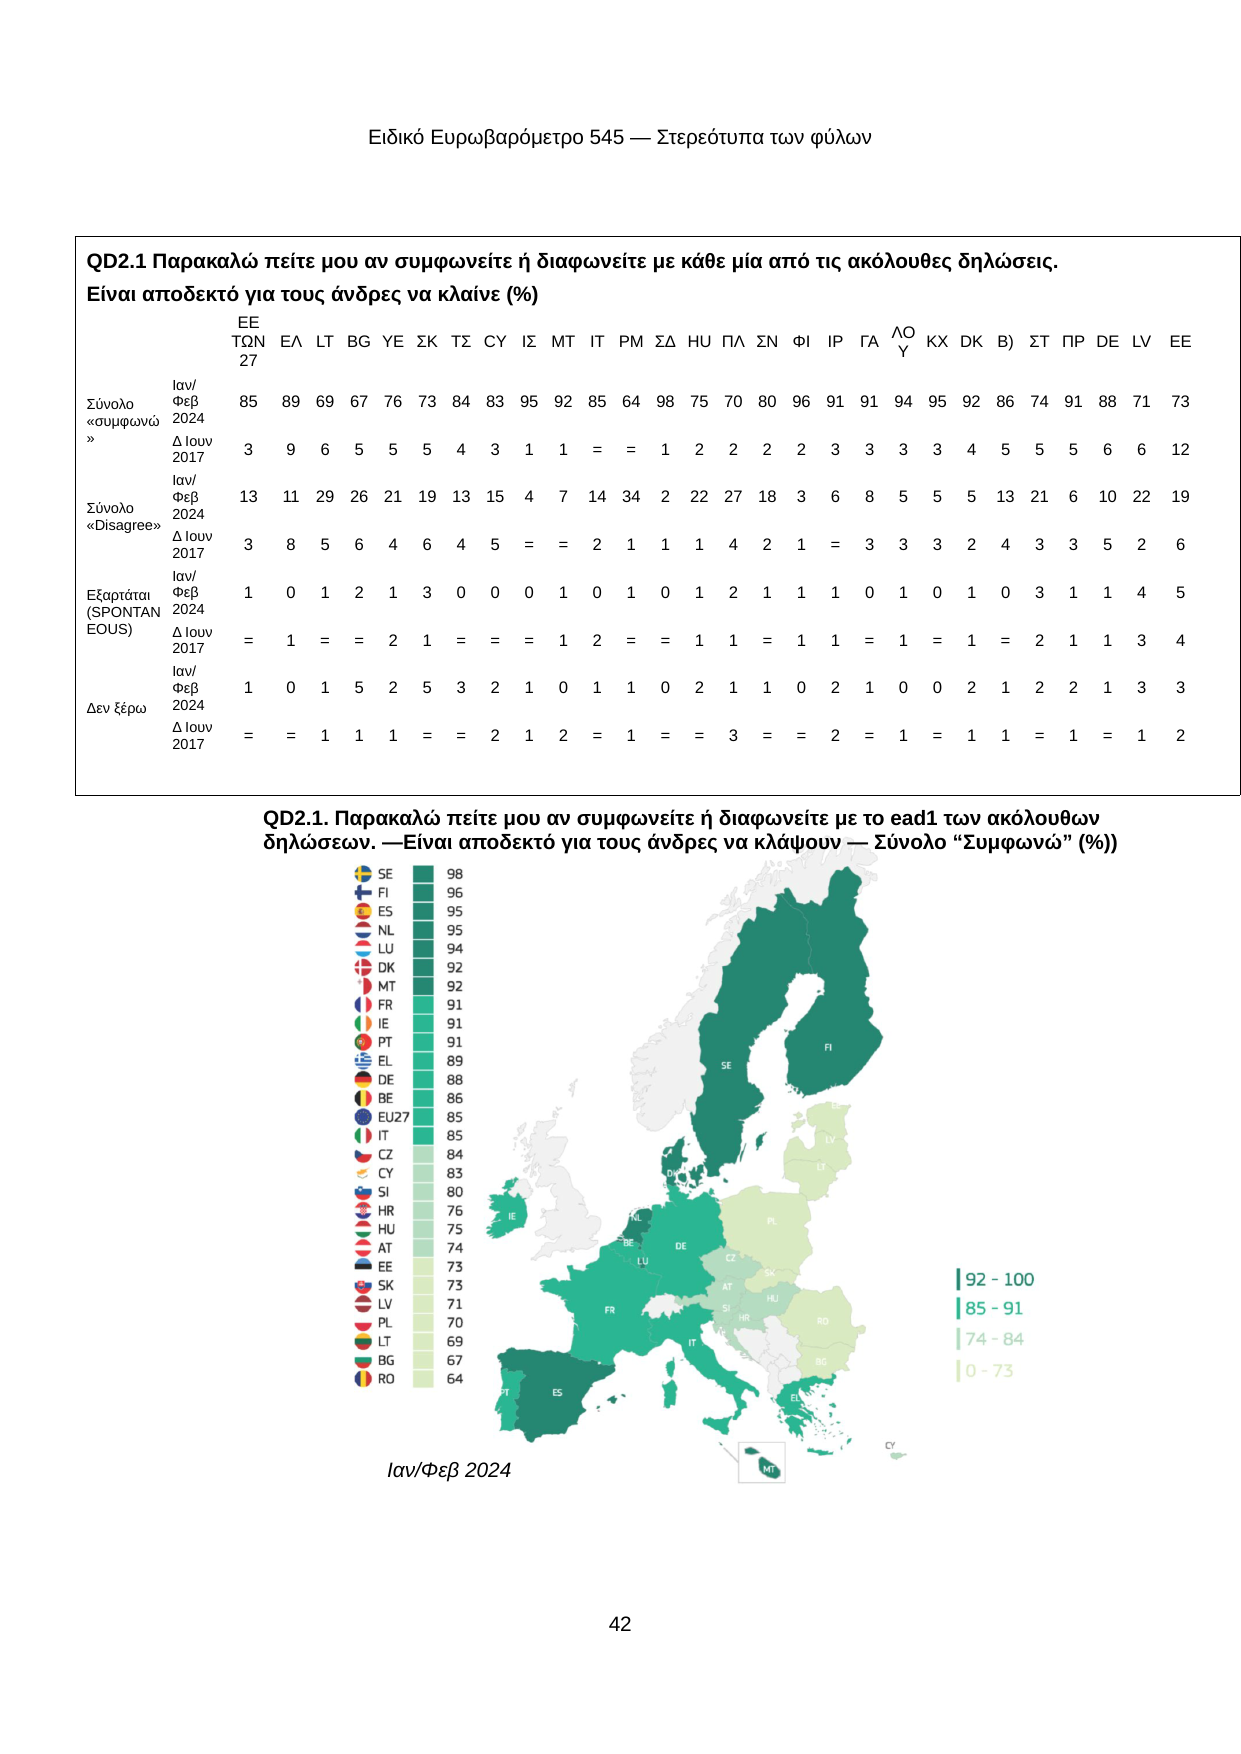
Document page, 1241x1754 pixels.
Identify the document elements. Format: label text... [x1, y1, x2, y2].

table_cell = [988, 621, 1022, 660]
table_cell 1 [682, 621, 716, 660]
table_cell ΤΣ [444, 310, 478, 373]
table_cell ΥΕ [376, 310, 410, 373]
table_cell 10 [1090, 469, 1124, 525]
table_cell 29 [308, 469, 342, 525]
table_cell ΕΕ [1159, 310, 1202, 373]
table_cell 7 [546, 469, 580, 525]
table_cell 6 [308, 430, 342, 469]
table_cell 6 [410, 525, 444, 564]
table_cell 26 [342, 469, 376, 525]
table_cell 0 [784, 660, 818, 716]
table_cell 1 [376, 564, 410, 621]
table_cell 3 [852, 430, 886, 469]
table_cell 2 [784, 430, 818, 469]
table_cell 3 [444, 660, 478, 716]
table_cell 5 [1022, 430, 1056, 469]
table_cell 8 [274, 525, 308, 564]
table_cell 1 [648, 430, 682, 469]
table_cell 1 [750, 660, 784, 716]
table_cell 3 [920, 525, 954, 564]
table_cell Ιαν/Φεβ 2024 [169, 564, 223, 621]
table_cell 84 [444, 373, 478, 429]
table_cell Είναι αποδεκτό για τους άνδρες να κλαίνε (%) [84, 278, 1202, 310]
table_cell 5 [342, 660, 376, 716]
table_cell 2 [750, 525, 784, 564]
table_cell 1 [1090, 660, 1124, 716]
table_cell 3 [1022, 525, 1056, 564]
table_cell = [920, 621, 954, 660]
table_cell 89 [274, 373, 308, 429]
table_cell 2 [580, 621, 614, 660]
picture [326, 806, 1052, 1495]
table_cell 19 [410, 469, 444, 525]
table_cell 1 [818, 564, 852, 621]
table_cell 0 [920, 564, 954, 621]
table_cell Σύνολο «συμφωνώ» [84, 373, 169, 469]
table_cell 92 [546, 373, 580, 429]
table_cell 1 [512, 716, 546, 755]
table_cell ΣΤ [1022, 310, 1056, 373]
table_cell 21 [1022, 469, 1056, 525]
table_cell 2 [716, 430, 750, 469]
table_cell 64 [614, 373, 648, 429]
table_cell 1 [546, 621, 580, 660]
table_cell Ιαν/Φεβ 2024 [169, 373, 223, 429]
table_cell 86 [988, 373, 1022, 429]
table_cell ΚΧ [920, 310, 954, 373]
table_cell = [818, 525, 852, 564]
table_cell 1 [716, 660, 750, 716]
table_cell ΣΚ [410, 310, 444, 373]
table_cell 1 [512, 660, 546, 716]
table_cell 4 [444, 525, 478, 564]
table_cell 1 [376, 716, 410, 755]
table_cell 3 [1022, 564, 1056, 621]
table_cell 2 [818, 660, 852, 716]
table_cell 3 [886, 525, 920, 564]
table_cell 0 [886, 660, 920, 716]
table_cell [84, 310, 169, 373]
table_cell 70 [716, 373, 750, 429]
table_cell 2 [580, 525, 614, 564]
table_cell 21 [376, 469, 410, 525]
table_cell Ιαν/Φεβ 2024 [169, 660, 223, 716]
table_cell = [580, 430, 614, 469]
table_cell 0 [648, 564, 682, 621]
table_cell 1 [886, 564, 920, 621]
table_cell = [614, 430, 648, 469]
table_cell 1 [648, 525, 682, 564]
table_cell 5 [886, 469, 920, 525]
table_cell 1 [1056, 564, 1090, 621]
table_cell 91 [852, 373, 886, 429]
table_cell = [1090, 716, 1124, 755]
table_cell 5 [308, 525, 342, 564]
table_cell = [342, 621, 376, 660]
table_header QD2.1 Παρακαλώ πείτε μου αν συμφωνείτε ή διαφωνείτε με κάθε μία από τις ακόλουθες δηλώσεις. [84, 245, 1202, 278]
table_cell 85 [580, 373, 614, 429]
table_cell 5 [376, 430, 410, 469]
table_cell 5 [954, 469, 988, 525]
table_cell 1 [546, 430, 580, 469]
table_cell 67 [342, 373, 376, 429]
table_cell Δ Ιουν 2017 [169, 621, 223, 660]
table_cell = [852, 716, 886, 755]
table_cell 85 [223, 373, 274, 429]
table_cell 0 [444, 564, 478, 621]
table_cell 34 [614, 469, 648, 525]
table_cell 3 [852, 525, 886, 564]
table_cell = [750, 716, 784, 755]
table_cell 3 [1159, 660, 1202, 716]
table_cell ΙΡ [818, 310, 852, 373]
table_cell ΓΑ [852, 310, 886, 373]
table_cell 74 [1022, 373, 1056, 429]
table_cell 5 [410, 430, 444, 469]
table_cell 1 [716, 621, 750, 660]
table_cell = [920, 716, 954, 755]
table_cell 5 [920, 469, 954, 525]
table_cell 2 [750, 430, 784, 469]
table_cell 2 [1159, 716, 1202, 755]
table_cell 1 [852, 660, 886, 716]
table_cell 1 [988, 660, 1022, 716]
table_cell = [614, 621, 648, 660]
table_cell 3 [1125, 660, 1158, 716]
table_cell = [648, 621, 682, 660]
table_cell ΛΟΥ [886, 310, 920, 373]
table_cell = [444, 621, 478, 660]
table_cell 1 [512, 430, 546, 469]
table_cell 3 [1056, 525, 1090, 564]
table_cell 1 [1125, 716, 1158, 755]
table_cell LT [308, 310, 342, 373]
table_cell 80 [750, 373, 784, 429]
table_cell 12 [1159, 430, 1202, 469]
table_cell 6 [1056, 469, 1090, 525]
table_cell 1 [308, 660, 342, 716]
table_cell 1 [784, 621, 818, 660]
table_cell 14 [580, 469, 614, 525]
table_cell 2 [682, 660, 716, 716]
table_cell = [682, 716, 716, 755]
table_cell 5 [988, 430, 1022, 469]
table_cell 5 [1090, 525, 1124, 564]
table_cell 4 [1159, 621, 1202, 660]
table_cell 3 [1125, 621, 1158, 660]
table_cell 3 [920, 430, 954, 469]
table_cell 2 [1125, 525, 1158, 564]
table_cell 0 [512, 564, 546, 621]
table_cell 1 [614, 525, 648, 564]
table_cell 1 [818, 621, 852, 660]
table_cell 2 [716, 564, 750, 621]
table_cell 2 [818, 716, 852, 755]
table_cell IT [580, 310, 614, 373]
table_cell ΕΛ [274, 310, 308, 373]
table_cell 0 [274, 564, 308, 621]
table_cell 13 [223, 469, 274, 525]
table_cell 96 [784, 373, 818, 429]
table_cell 98 [648, 373, 682, 429]
table_cell 4 [988, 525, 1022, 564]
table_cell 1 [614, 716, 648, 755]
table_cell 18 [750, 469, 784, 525]
table_cell 1 [886, 621, 920, 660]
table_cell 13 [988, 469, 1022, 525]
table_cell ΕΕ ΤΩΝ 27 [223, 310, 274, 373]
table_cell DK [954, 310, 988, 373]
table_cell CY [478, 310, 512, 373]
table_cell 6 [342, 525, 376, 564]
table_cell LV [1125, 310, 1158, 373]
table_cell 3 [784, 469, 818, 525]
table_cell Δ Ιουν 2017 [169, 430, 223, 469]
table_cell 0 [580, 564, 614, 621]
table_cell 4 [954, 430, 988, 469]
table_cell 6 [1090, 430, 1124, 469]
table_cell Δεν ξέρω [84, 660, 169, 755]
table_cell = [580, 716, 614, 755]
table_cell 4 [716, 525, 750, 564]
table_cell = [444, 716, 478, 755]
table_cell 22 [1125, 469, 1158, 525]
table_cell 2 [954, 660, 988, 716]
table_cell 95 [512, 373, 546, 429]
table_cell 3 [223, 525, 274, 564]
table_cell 2 [682, 430, 716, 469]
table_cell 27 [716, 469, 750, 525]
table_cell BG [342, 310, 376, 373]
table_cell 1 [614, 660, 648, 716]
table_cell = [648, 716, 682, 755]
table_cell 0 [648, 660, 682, 716]
table_cell 0 [988, 564, 1022, 621]
table_cell 19 [1159, 469, 1202, 525]
table_cell 69 [308, 373, 342, 429]
table_cell = [512, 621, 546, 660]
table_cell 1 [1056, 716, 1090, 755]
table_cell 13 [444, 469, 478, 525]
table_cell 1 [342, 716, 376, 755]
table_cell 1 [223, 660, 274, 716]
table_cell 1 [954, 564, 988, 621]
table_cell ΣΝ [750, 310, 784, 373]
table_cell = [852, 621, 886, 660]
table_cell 1 [1056, 621, 1090, 660]
table_cell 88 [1090, 373, 1124, 429]
table_cell = [784, 716, 818, 755]
table_cell = [546, 525, 580, 564]
table_cell 75 [682, 373, 716, 429]
table_cell 95 [920, 373, 954, 429]
table_cell 1 [750, 564, 784, 621]
table_cell 1 [580, 660, 614, 716]
table_cell 0 [546, 660, 580, 716]
table_cell = [308, 621, 342, 660]
table_cell Β) [988, 310, 1022, 373]
table_cell ΠΛ [716, 310, 750, 373]
table_cell 1 [308, 564, 342, 621]
table_cell 5 [342, 430, 376, 469]
table_cell 92 [954, 373, 988, 429]
table_cell 0 [274, 660, 308, 716]
table_cell 3 [818, 430, 852, 469]
table_cell 1 [614, 564, 648, 621]
table_cell 1 [988, 716, 1022, 755]
table_cell 1 [784, 564, 818, 621]
table_cell 0 [852, 564, 886, 621]
table_cell 5 [1056, 430, 1090, 469]
table_cell 2 [1022, 621, 1056, 660]
table_cell 1 [886, 716, 920, 755]
table_cell 3 [410, 564, 444, 621]
table_cell ΠΡ [1056, 310, 1090, 373]
table_cell = [750, 621, 784, 660]
table_cell 1 [954, 716, 988, 755]
table_cell ΦΙ [784, 310, 818, 373]
table_cell 1 [784, 525, 818, 564]
table_cell 5 [1159, 564, 1202, 621]
table_cell 5 [410, 660, 444, 716]
table_cell 4 [376, 525, 410, 564]
table_cell 2 [1056, 660, 1090, 716]
table_cell 8 [852, 469, 886, 525]
table_cell 6 [1125, 430, 1158, 469]
table_cell Ιαν/Φεβ 2024 [169, 469, 223, 525]
table_cell 3 [886, 430, 920, 469]
table_cell = [410, 716, 444, 755]
table_cell 2 [546, 716, 580, 755]
table_cell = [274, 716, 308, 755]
table_cell 2 [376, 621, 410, 660]
table_cell = [1022, 716, 1056, 755]
table_cell 1 [1090, 621, 1124, 660]
table_cell 4 [444, 430, 478, 469]
table_cell 1 [410, 621, 444, 660]
table_cell 2 [954, 525, 988, 564]
table_cell ΡΜ [614, 310, 648, 373]
table_cell ΙΣ [512, 310, 546, 373]
table_cell Δ Ιουν 2017 [169, 716, 223, 755]
table_cell 6 [818, 469, 852, 525]
table_cell 3 [716, 716, 750, 755]
table_cell 0 [920, 660, 954, 716]
table_cell 83 [478, 373, 512, 429]
table_cell 1 [682, 564, 716, 621]
table_cell 73 [410, 373, 444, 429]
table_cell 1 [546, 564, 580, 621]
table_cell DE [1090, 310, 1124, 373]
table_cell 1 [682, 525, 716, 564]
table_cell 76 [376, 373, 410, 429]
table_cell 1 [274, 621, 308, 660]
table_cell 0 [478, 564, 512, 621]
table_cell = [223, 716, 274, 755]
table_cell 91 [818, 373, 852, 429]
table_cell 4 [1125, 564, 1158, 621]
table_cell 2 [342, 564, 376, 621]
table_cell 1 [223, 564, 274, 621]
table_cell Δ Ιουν 2017 [169, 525, 223, 564]
table_cell 9 [274, 430, 308, 469]
table_cell ΣΔ [648, 310, 682, 373]
table_cell 15 [478, 469, 512, 525]
table_cell 91 [1056, 373, 1090, 429]
table_cell 73 [1159, 373, 1202, 429]
table_cell 2 [648, 469, 682, 525]
table_cell 4 [512, 469, 546, 525]
table_cell 1 [308, 716, 342, 755]
table_cell 2 [376, 660, 410, 716]
table_cell 22 [682, 469, 716, 525]
table_cell ΜΤ [546, 310, 580, 373]
table_cell 3 [223, 430, 274, 469]
table_cell [169, 310, 223, 373]
table_cell 71 [1125, 373, 1158, 429]
table_cell 3 [478, 430, 512, 469]
table_cell 1 [1090, 564, 1124, 621]
table_cell Εξαρτάται (SPONTANEOUS) [84, 564, 169, 660]
table_cell = [223, 621, 274, 660]
table_cell 5 [478, 525, 512, 564]
table_cell = [478, 621, 512, 660]
table_cell 6 [1159, 525, 1202, 564]
table_cell 11 [274, 469, 308, 525]
table_cell HU [682, 310, 716, 373]
table_cell 2 [1022, 660, 1056, 716]
table_cell Σύνολο «Disagree» [84, 469, 169, 564]
table_cell 94 [886, 373, 920, 429]
table_cell 2 [478, 716, 512, 755]
table_cell 1 [954, 621, 988, 660]
table_cell = [512, 525, 546, 564]
table_cell 2 [478, 660, 512, 716]
